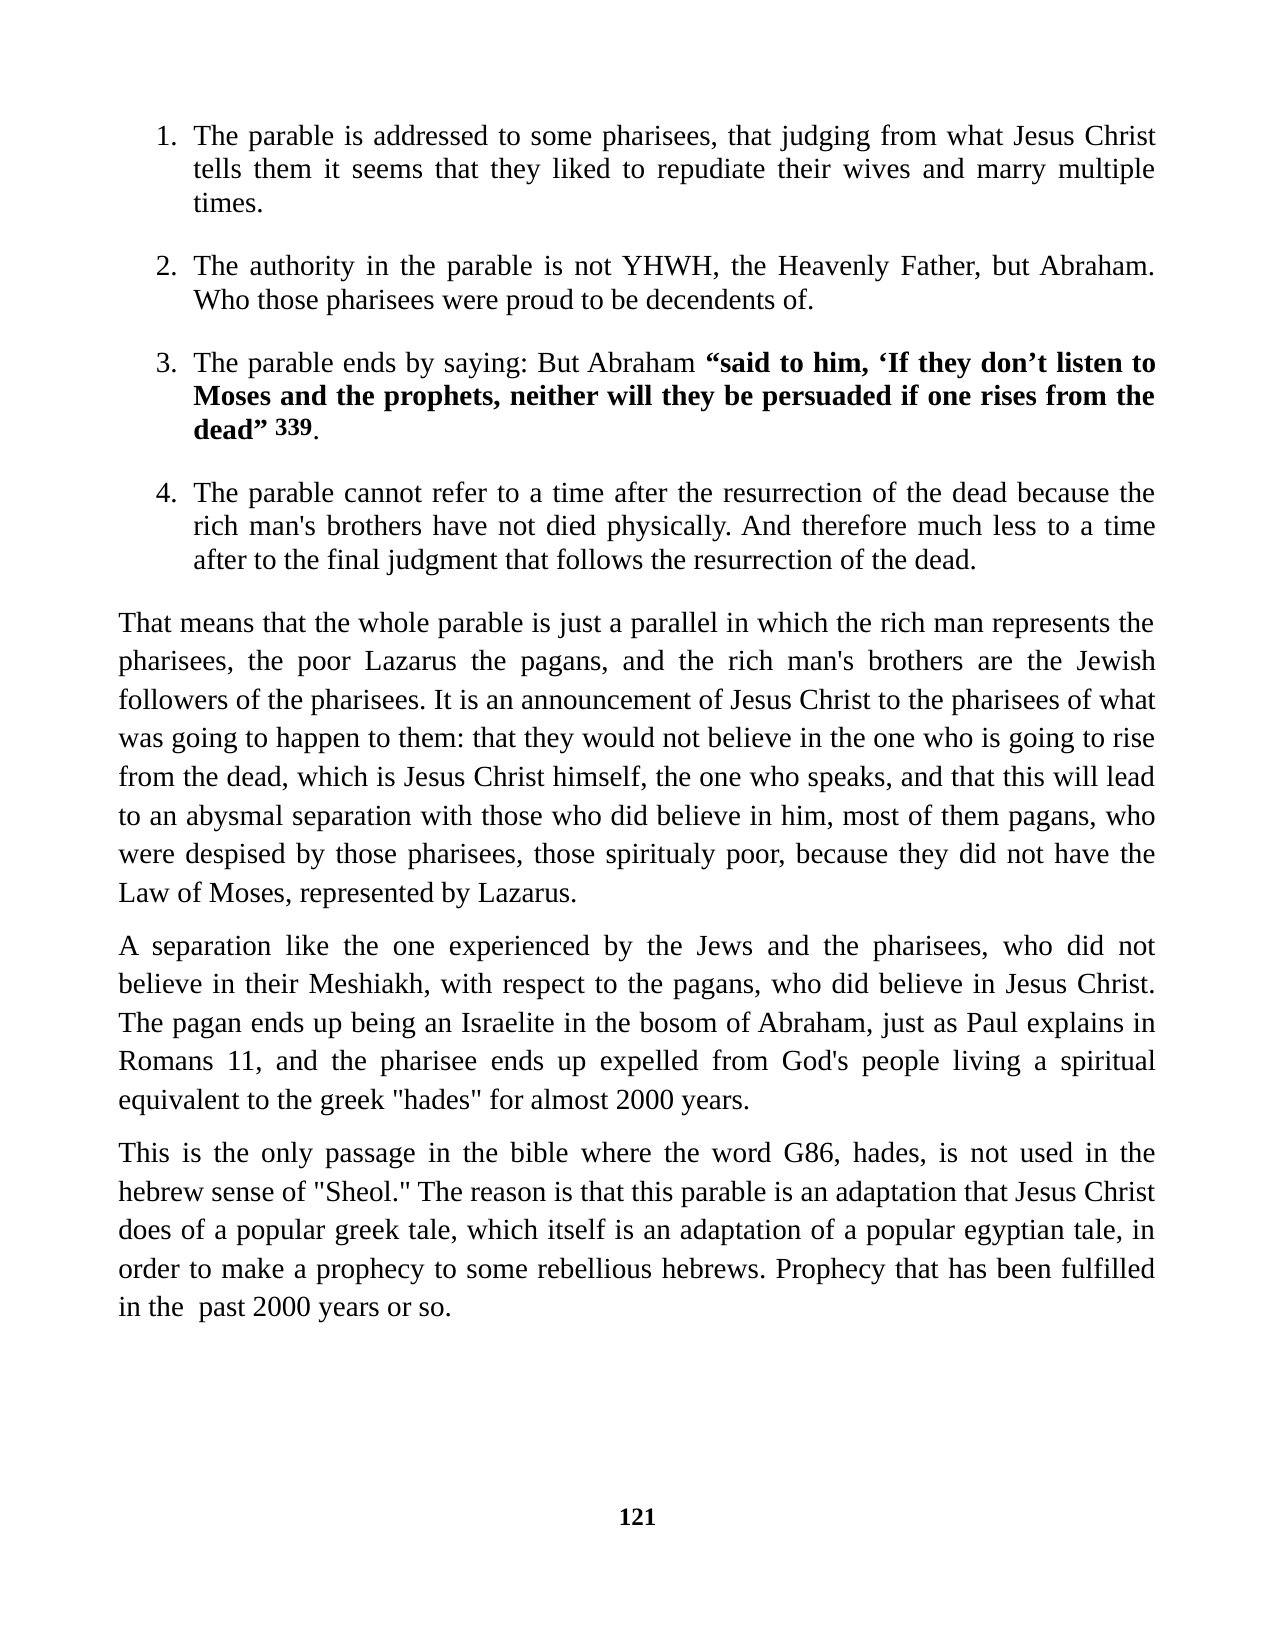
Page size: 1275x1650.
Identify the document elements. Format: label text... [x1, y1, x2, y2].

text This is the only passage in the bible where the word G86, hades, is not used in the hebrew sense of "Sheol." The reason is that this parable is an adaptation that Jesus Christ does of a popular greek tale, which itself is an adaptation of a popular egyptian tale, in order to make a prophecy to some rebellious hebrews. Prophecy that has been fulfilled in the past 2000 years or so. [118, 1135, 1157, 1323]
text A separation like the one experienced by the Jews and the pharisees, who did not believe in their Meshiakh, with respect to the pagans, who did believe in Jesus Christ. The pagan ends up being an Israelite in the bosom of Abraham, just as Paul explains in Romans 11, and the pharisee ends up expelled from God's people living a spiritual equivalent to the greek "hades" for almost 2000 years. [118, 928, 1157, 1116]
list The parable cannot refer to a time after the resurrection of the dead because the rich man's brothers have not died physically. And therefore much less to a time after to the final judgment that follows the resurrection of the dead. [156, 475, 1157, 576]
text That means that the whole parable is just a parallel in which the rich man represents the pharisees, the poor Lazarus the pagans, and the rich man's brothers are the Jewish followers of the pharisees. It is an announcement of Jesus Christ to the pharisees of what was going to happen to them: that they would not believe in the one who is going to rise from the dead, which is Jesus Christ himself, the one who speaks, and that this will lead to an abysmal separation with those who did believe in him, most of them pagans, who were despised by those pharisees, those spiritualy poor, because they did not have the Law of Moses, represented by Lazarus. [118, 605, 1157, 908]
list The authority in the parable is not YHWH, the Heavenly Father, but Abraham. Who those pharisees were proud to be decendents of. [156, 248, 1157, 315]
list The parable ends by saying: But Abraham “said to him, ‘If they don’t listen to Moses and the prophets, neither will they be persuaded if one rises from the dead” . [156, 345, 1157, 445]
list The parable is addressed to some pharisees, that judging from what Jesus Christ tells them it seems that they liked to repudiate their wives and marry multiple times. [156, 118, 1157, 219]
